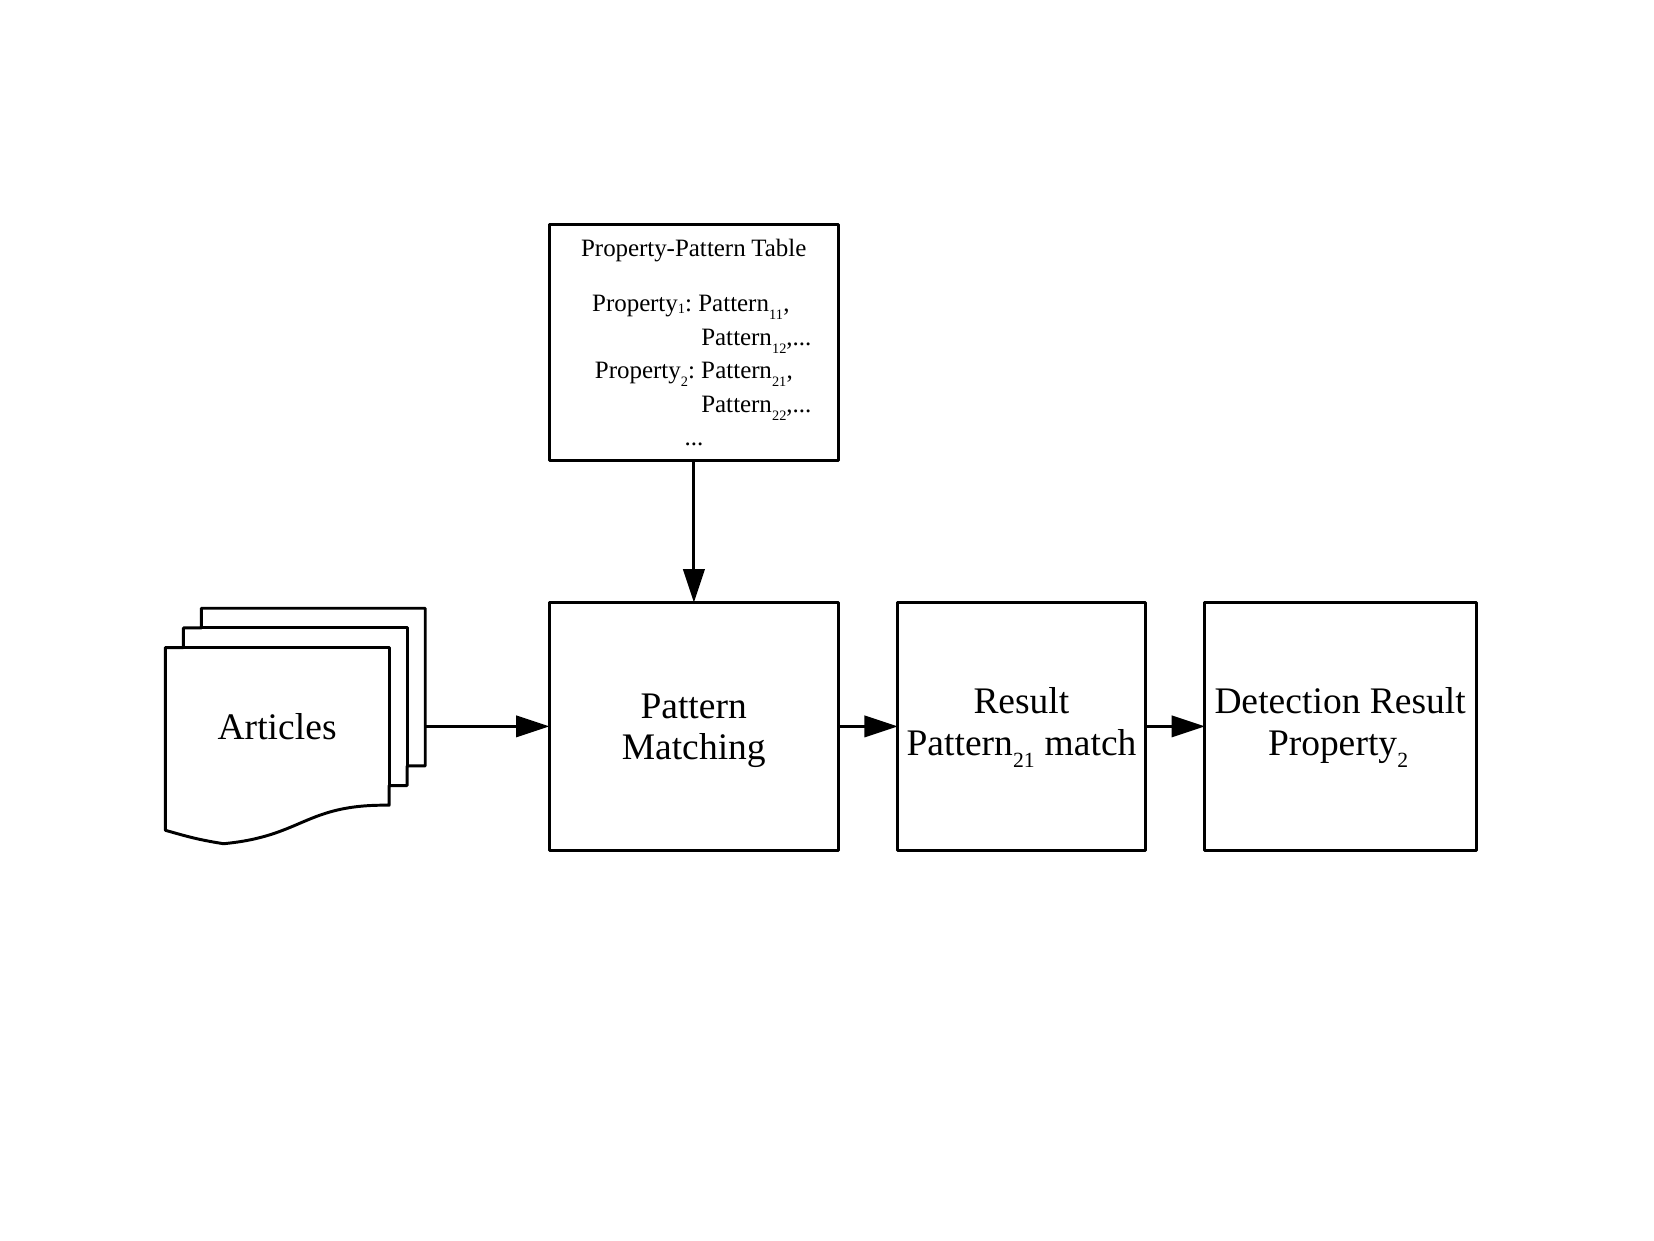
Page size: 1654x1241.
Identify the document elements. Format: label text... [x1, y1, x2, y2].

text_box Result Pattern21 match [897, 602, 1146, 851]
text_box Property-Pattern Table Property1: Pattern11, Pattern12,... Property2: Pattern21, Pattern22,... ... [549, 224, 839, 461]
text_box Pattern Matching [549, 602, 839, 851]
text_box Articles [165, 608, 426, 844]
text_box Detection Result Property2 [1204, 602, 1477, 851]
